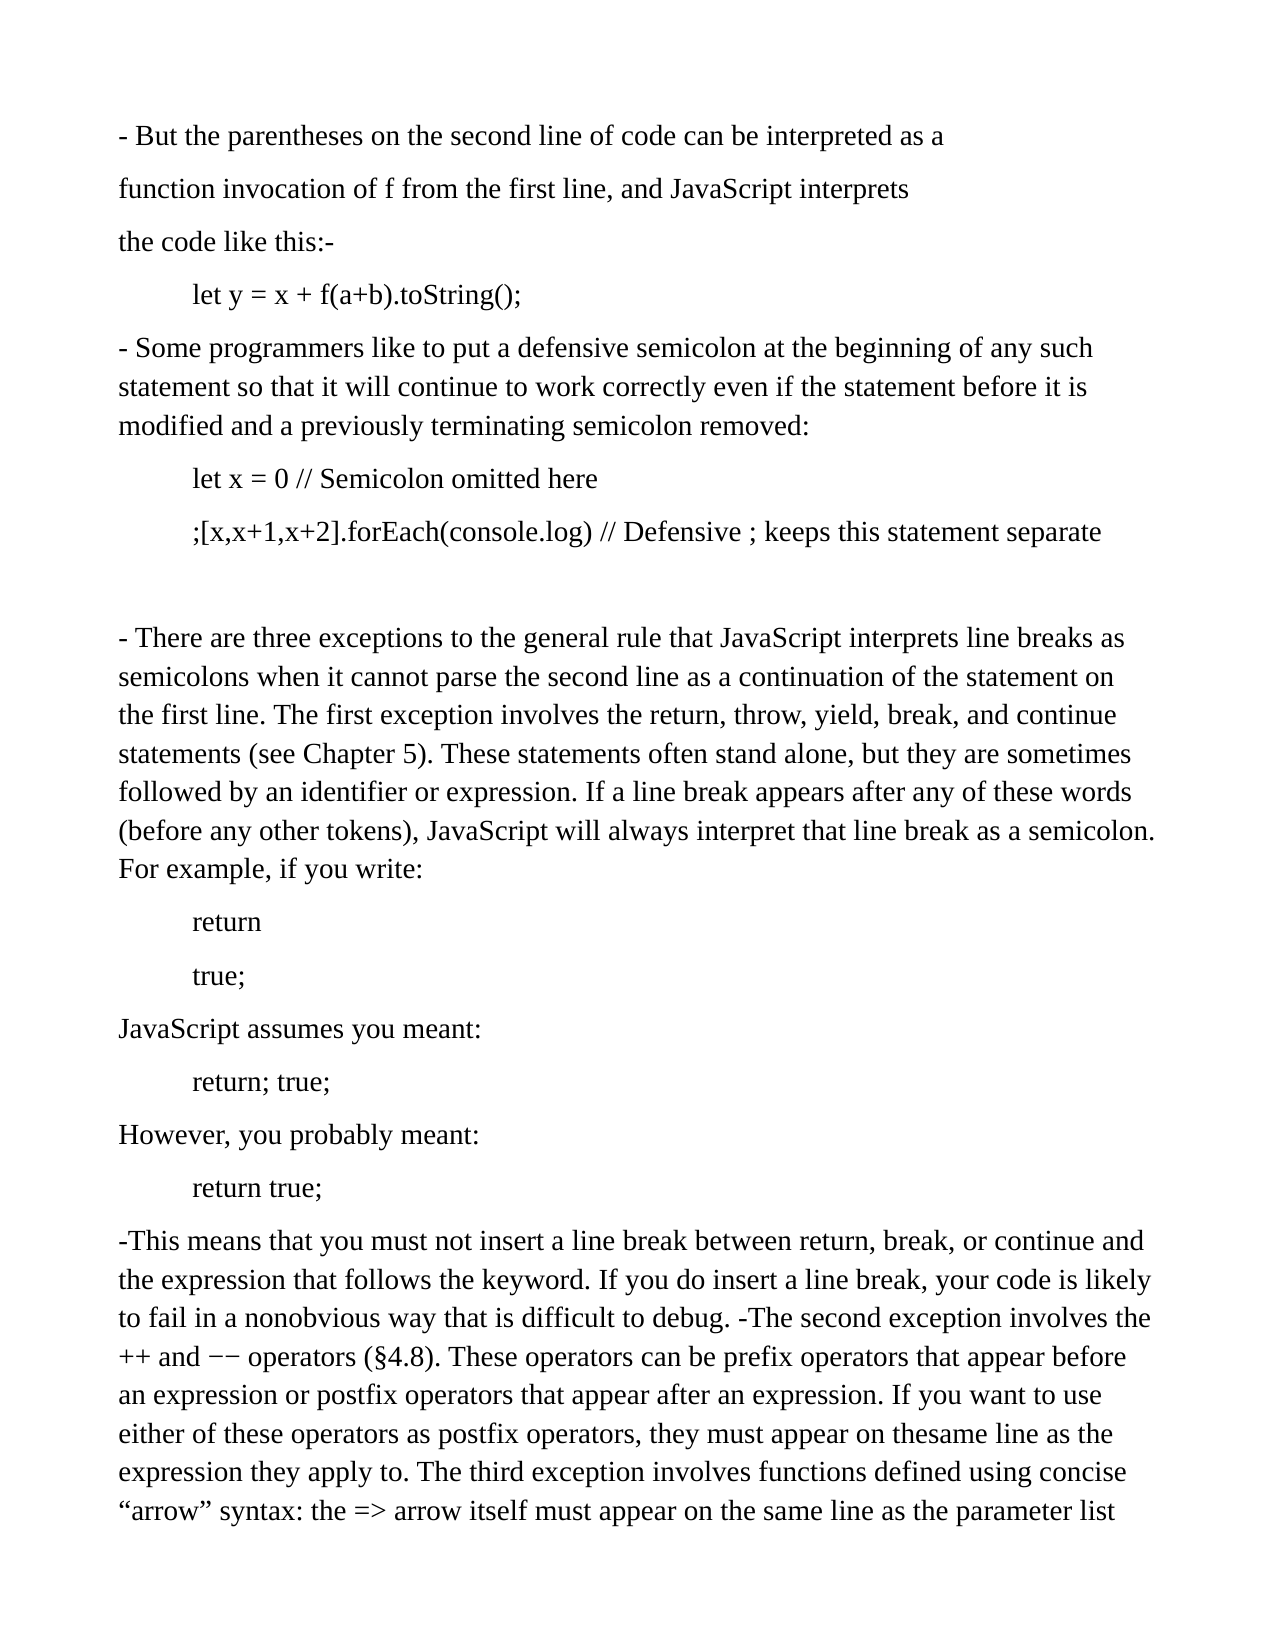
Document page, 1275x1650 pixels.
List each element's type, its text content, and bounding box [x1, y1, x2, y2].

text function invocation of f from the first line, and JavaScript interprets [118, 171, 1157, 205]
text ;[x,x+1,x+2].forEach(console.log) // Defensive ; keeps this statement separate [118, 514, 1157, 547]
text However, you probably meant: [118, 1117, 1157, 1151]
text let y = x + f(a+b).toString(); [118, 277, 1157, 311]
text true; [118, 958, 1157, 991]
text - But the parentheses on the second line of code can be interpreted as a [118, 118, 1157, 152]
text - Some programmers like to put a defensive semicolon at the beginning of any such statement so that it will continue to work correctly even if the statement before it is modified and a previously terminating semicolon removed: [118, 331, 1157, 441]
text return true; [118, 1170, 1157, 1204]
text JavaScript assumes you meant: [118, 1011, 1157, 1044]
text - There are three exceptions to the general rule that JavaScript interprets line breaks as semicolons when it cannot parse the second line as a continuation of the statement on the first line. The first exception involves the return, throw, yield, break, and continue statements (see Chapter 5). These statements often stand alone, but they are sometimes followed by an identifier or expression. If a line break appears after any of these words (before any other tokens), JavaScript will always interpret that line break as a semicolon. For example, if you write: [118, 620, 1157, 885]
text -This means that you must not insert a line break between return, break, or continue and the expression that follows the keyword. If you do insert a line break, your code is likely to fail in a nonobvious way that is difficult to debug. -The second exception involves the ++ and −− operators (§4.8). These operators can be prefix operators that appear before an expression or postfix operators that appear after an expression. If you want to use either of these operators as postfix operators, they must appear on thesame line as the expression they apply to. The third exception involves functions defined using concise “arrow” syntax: the => arrow itself must appear on the same line as the parameter list [118, 1223, 1157, 1527]
text return [118, 904, 1157, 938]
text let x = 0 // Semicolon omitted here [118, 461, 1157, 494]
text return; true; [118, 1064, 1157, 1097]
text the code like this:- [118, 224, 1157, 258]
